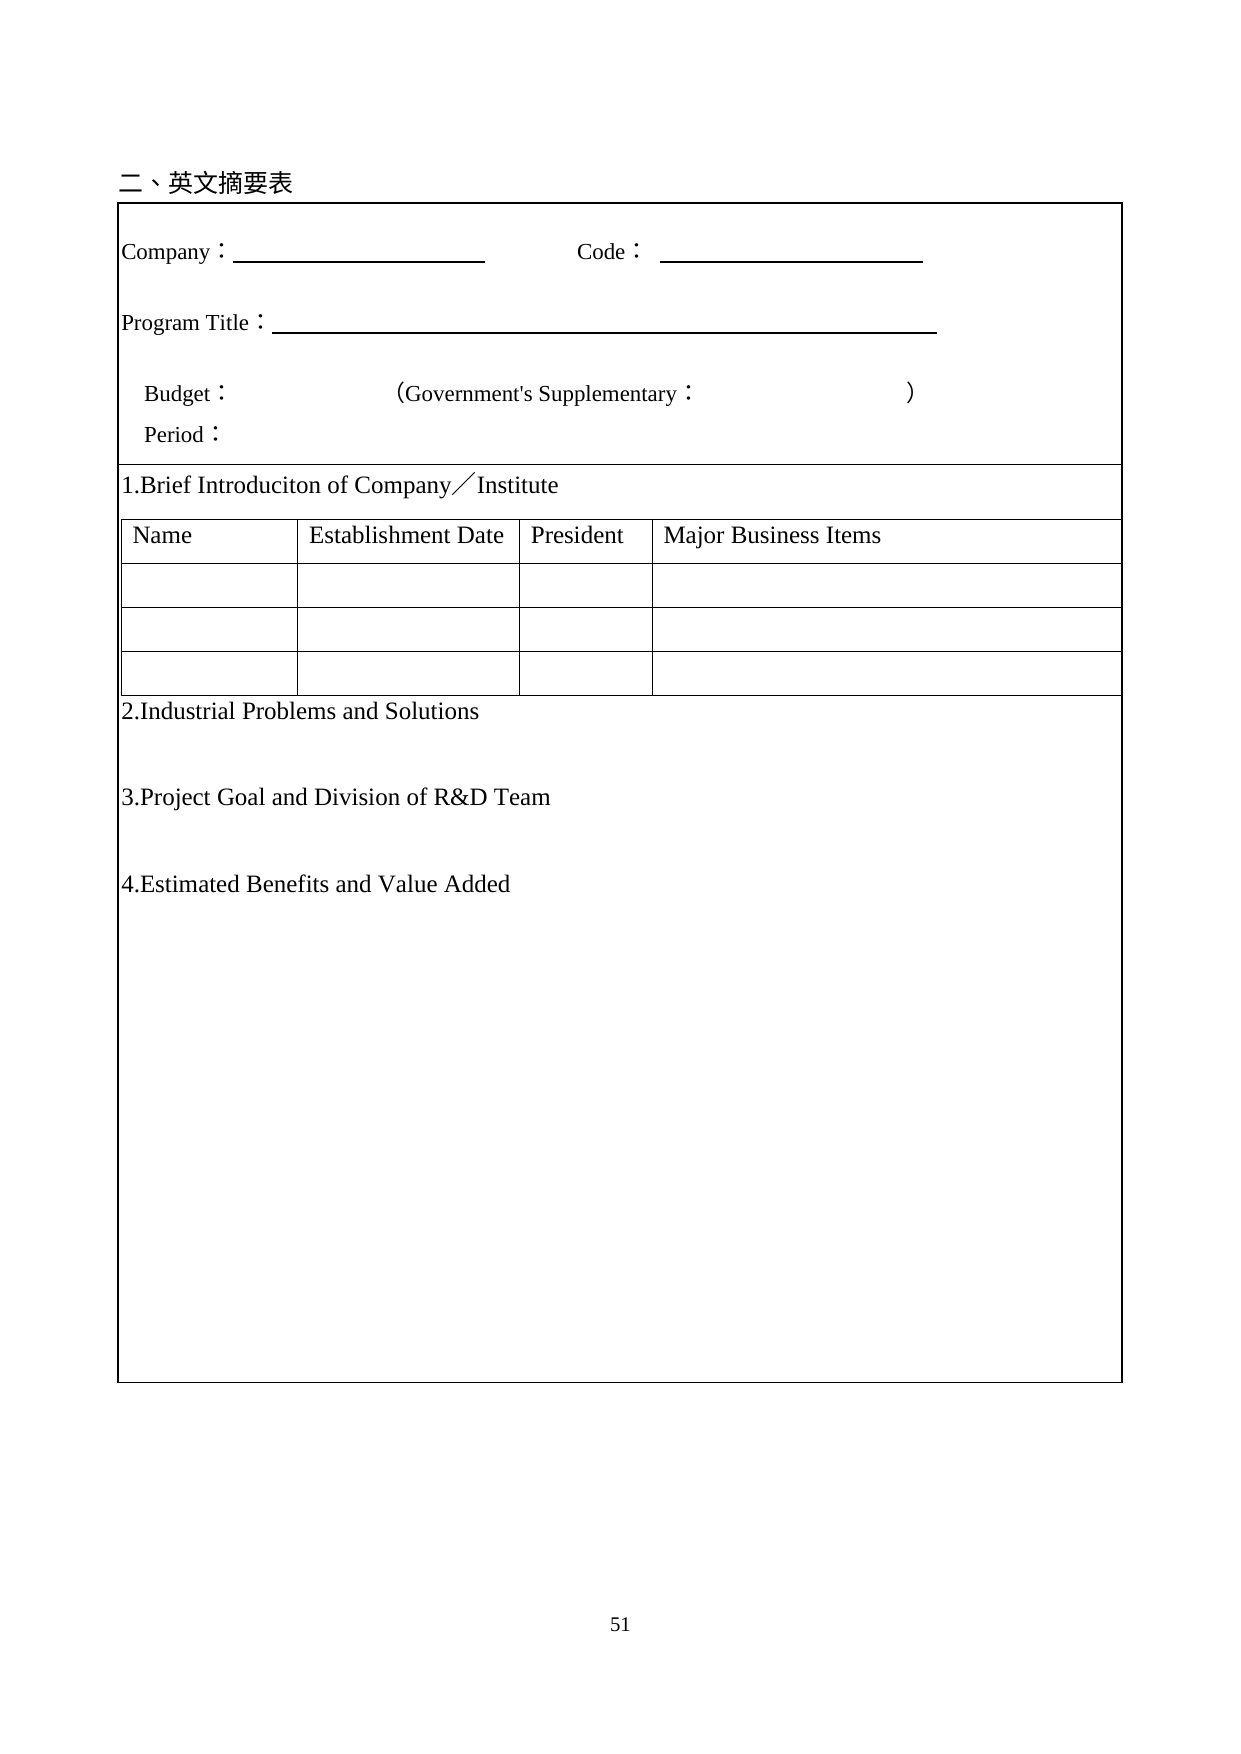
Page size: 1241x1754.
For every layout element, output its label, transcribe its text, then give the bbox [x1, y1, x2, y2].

table_header Company： Code： Program Title： Budget： （Government's Supplementary： ） Period： [119, 204, 1121, 463]
table_cell [298, 564, 519, 607]
table_cell [653, 652, 1121, 695]
table_header Establishment Date [298, 520, 519, 563]
text 二、英文摘要表 [118, 139, 1122, 202]
table_cell [520, 652, 652, 695]
table_cell [520, 608, 652, 651]
table_cell [520, 564, 652, 607]
table_cell [653, 608, 1121, 651]
table_cell [122, 652, 297, 695]
table_cell [298, 608, 519, 651]
table_header President [520, 520, 652, 563]
table_cell 1.Brief Introduciton of Company／Institute 2.Industrial Problems and Solutions 3.Project Goal and Division of R&D Team 4.Estimated Benefits and Value Added [119, 465, 1121, 1382]
table_cell [653, 564, 1121, 607]
table_cell [122, 608, 297, 651]
table_header Major Business Items [653, 520, 1121, 563]
table_cell [122, 564, 297, 607]
table_cell [298, 652, 519, 695]
table_header Name [122, 520, 297, 563]
